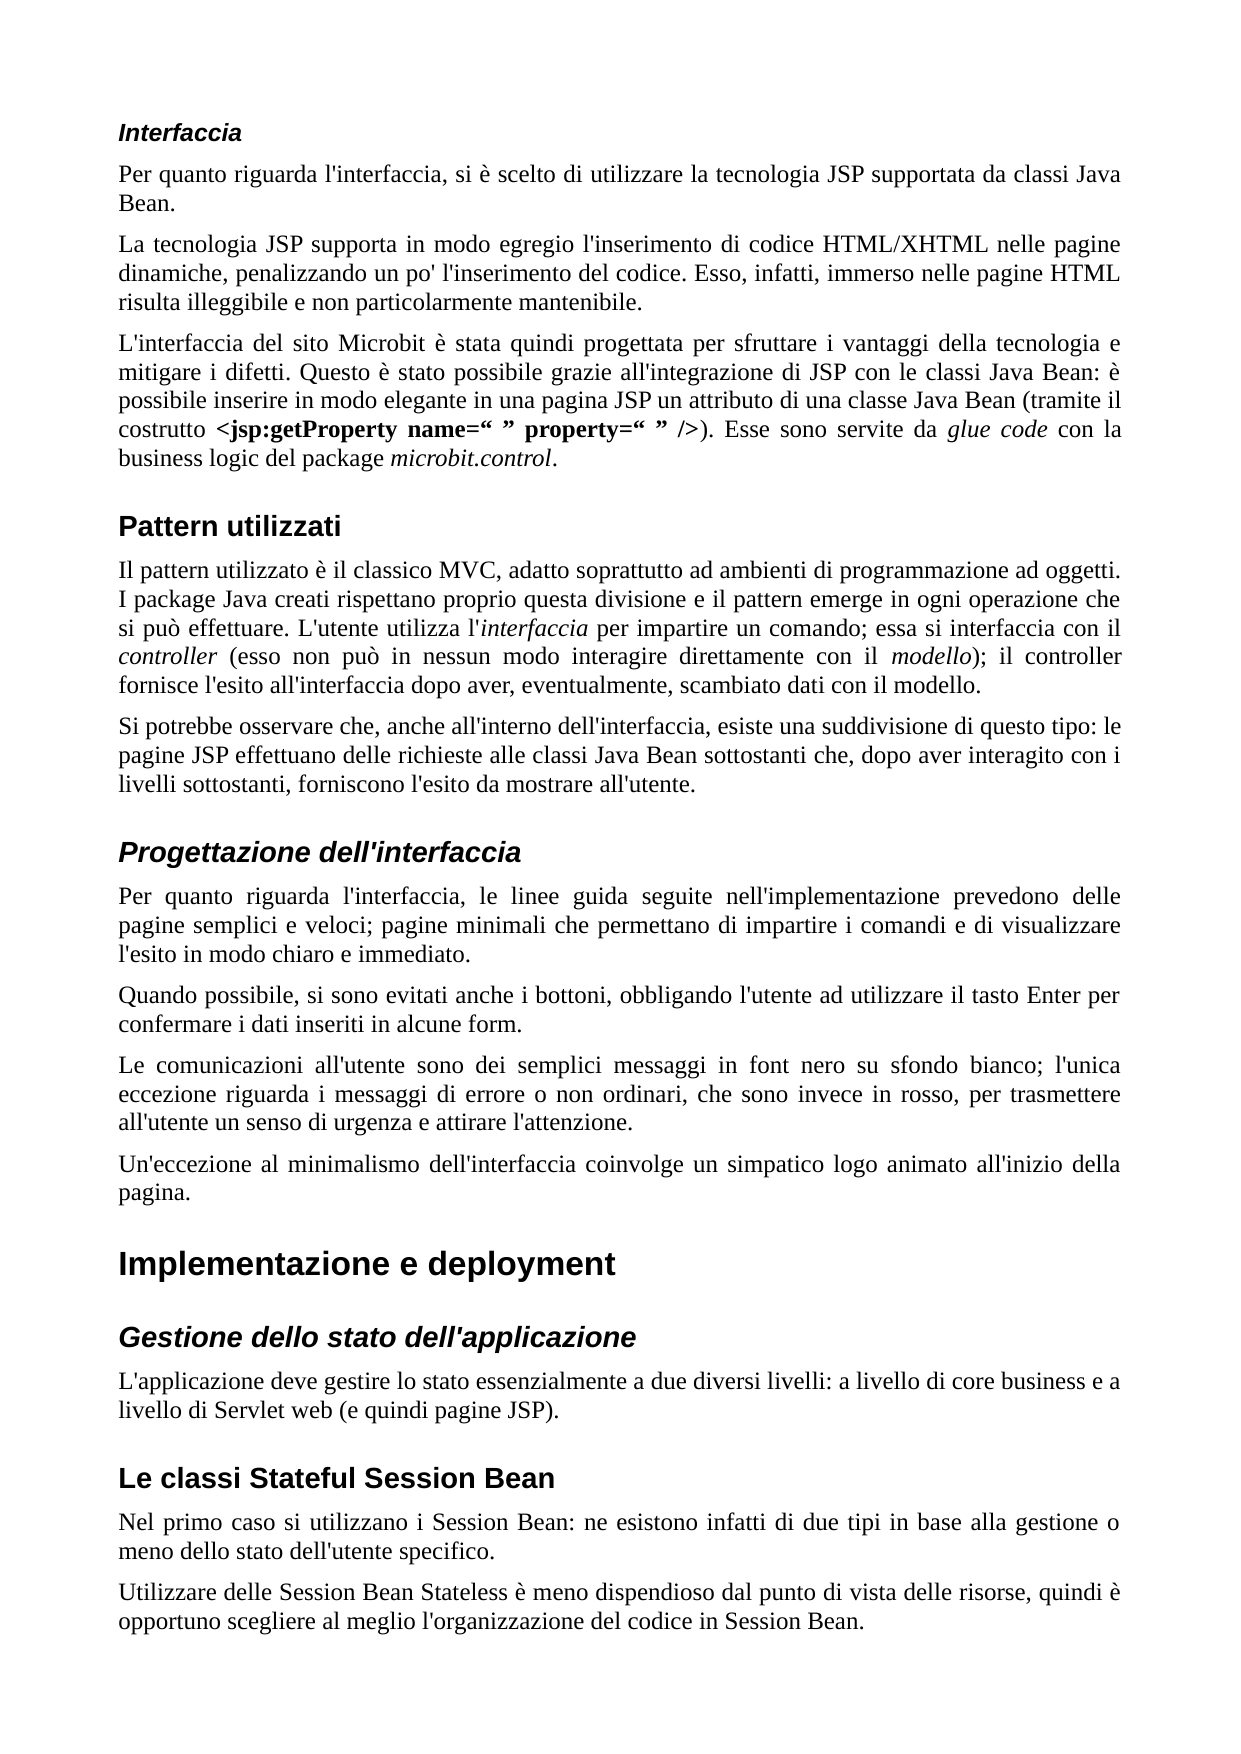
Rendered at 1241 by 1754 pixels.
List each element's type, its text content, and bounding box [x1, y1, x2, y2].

text La tecnologia JSP supporta in modo egregio l'inserimento di codice HTML/XHTML nelle pagine dinamiche, penalizzando un po' l'inserimento del codice. Esso, infatti, immerso nelle pagine HTML risulta illeggibile e non particolarmente mantenibile. [118, 229, 1122, 315]
text L'applicazione deve gestire lo stato essenzialmente a due diversi livelli: a livello di core business e a livello di Servlet web (e quindi pagine JSP). [118, 1366, 1122, 1423]
subtitle Le classi Stateful Session Bean [118, 1461, 1122, 1494]
text Utilizzare delle Session Bean Stateless è meno dispendioso dal punto di vista delle risorse, quindi è opportuno scegliere al meglio l'organizzazione del codice in Session Bean. [118, 1577, 1122, 1634]
subtitle Gestione dello stato dell'applicazione [118, 1320, 1122, 1353]
text Il pattern utilizzato è il classico MVC, adatto soprattutto ad ambienti di programmazione ad oggetti. I package Java creati rispettano proprio questa divisione e il pattern emerge in ogni operazione che si può effettuare. L'utente utilizza l'interfaccia per impartire un comando; essa si interfaccia con il controller (esso non può in nessun modo interagire direttamente con il modello); il controller fornisce l'esito all'interfaccia dopo aver, eventualmente, scambiato dati con il modello. [118, 555, 1122, 699]
subtitle Implementazione e deployment [118, 1244, 1122, 1282]
subtitle Interfaccia [118, 118, 1122, 147]
text L'interfaccia del sito Microbit è stata quindi progettata per sfruttare i vantaggi della tecnologia e mitigare i difetti. Questo è stato possibile grazie all'integrazione di JSP con le classi Java Bean: è possibile inserire in modo elegante in una pagina JSP un attributo di una classe Java Bean (tramite il costrutto <jsp:getProperty name=“ ” property=“ ” />). Esse sono servite da glue code con la business logic del package microbit.control. [118, 328, 1122, 472]
text Quando possibile, si sono evitati anche i bottoni, obbligando l'utente ad utilizzare il tasto Enter per confermare i dati inseriti in alcune form. [118, 980, 1122, 1037]
text Si potrebbe osservare che, anche all'interno dell'interfaccia, esiste una suddivisione di questo tipo: le pagine JSP effettuano delle richieste alle classi Java Bean sottostanti che, dopo aver interagito con i livelli sottostanti, forniscono l'esito da mostrare all'utente. [118, 711, 1122, 798]
text Un'eccezione al minimalismo dell'interfaccia coinvolge un simpatico logo animato all'inizio della pagina. [118, 1149, 1122, 1206]
text Nel primo caso si utilizzano i Session Bean: ne esistono infatti di due tipi in base alla gestione o meno dello stato dell'utente specifico. [118, 1507, 1122, 1564]
text Le comunicazioni all'utente sono dei semplici messaggi in font nero su sfondo bianco; l'unica eccezione riguarda i messaggi di errore o non ordinari, che sono invece in rosso, per trasmettere all'utente un senso di urgenza e attirare l'attenzione. [118, 1050, 1122, 1136]
text Per quanto riguarda l'interfaccia, si è scelto di utilizzare la tecnologia JSP supportata da classi Java Bean. [118, 159, 1122, 217]
subtitle Progettazione dell'interfaccia [118, 835, 1122, 869]
subtitle Pattern utilizzati [118, 509, 1122, 543]
text Per quanto riguarda l'interfaccia, le linee guida seguite nell'implementazione prevedono delle pagine semplici e veloci; pagine minimali che permettano di impartire i comandi e di visualizzare l'esito in modo chiaro e immediato. [118, 881, 1122, 967]
